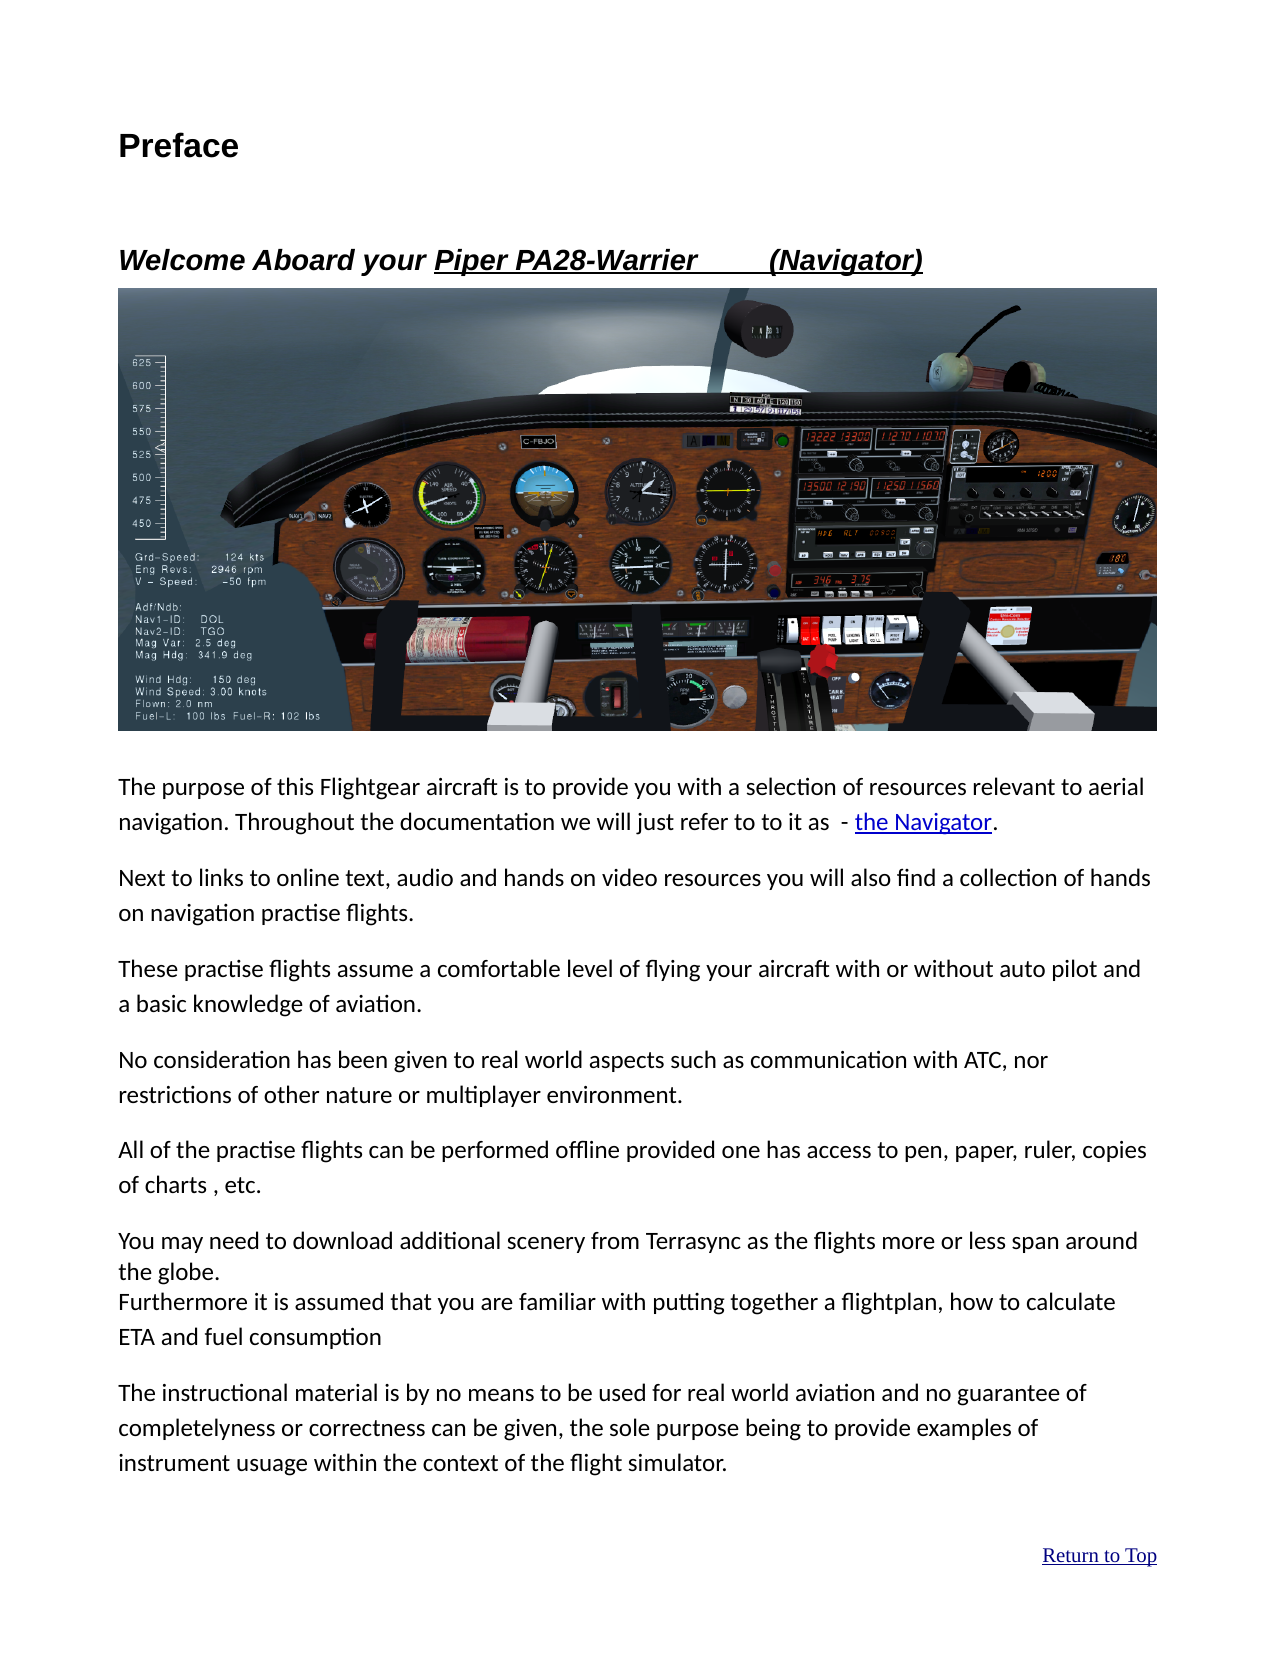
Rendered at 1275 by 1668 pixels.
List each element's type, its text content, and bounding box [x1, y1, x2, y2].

text Next to links to online text, audio and hands on video resources you will also find a collection of hands on navigation practise flights. [118, 862, 1157, 928]
picture [118, 288, 1157, 731]
text No consideration has been given to real world aspects such as communication with ATC, nor restrictions of other nature or multiplayer environment. [118, 1044, 1157, 1109]
text These practise flights assume a comfortable level of flying your aircraft with or without auto pilot and a basic knowledge of aviation. [118, 953, 1157, 1018]
text Furthermore it is assumed that you are familiar with putting together a flightplan, how to calculate ETA and fuel consumption [118, 1287, 1157, 1352]
text The purpose of this Flightgear aircraft is to provide you with a selection of resources relevant to aerial navigation. Throughout the documentation we will just refer to to it as - the Navigator. [118, 771, 1157, 837]
text All of the practise flights can be performed offline provided one has access to pen, paper, ruler, copies of charts , etc. [118, 1135, 1157, 1200]
subtitle Welcome Aboard your Piper PA28-Warrier (Navigator) [118, 243, 1157, 276]
subtitle Preface [118, 125, 1157, 164]
text The instructional material is by no means to be used for real world aviation and no guarantee of completelyness or correctness can be given, the sole purpose being to provide examples of instrument usuage within the context of the flight simulator. [118, 1377, 1157, 1478]
text You may need to download additional scenery from Terrasync as the flights more or less span around the globe. [118, 1226, 1157, 1287]
